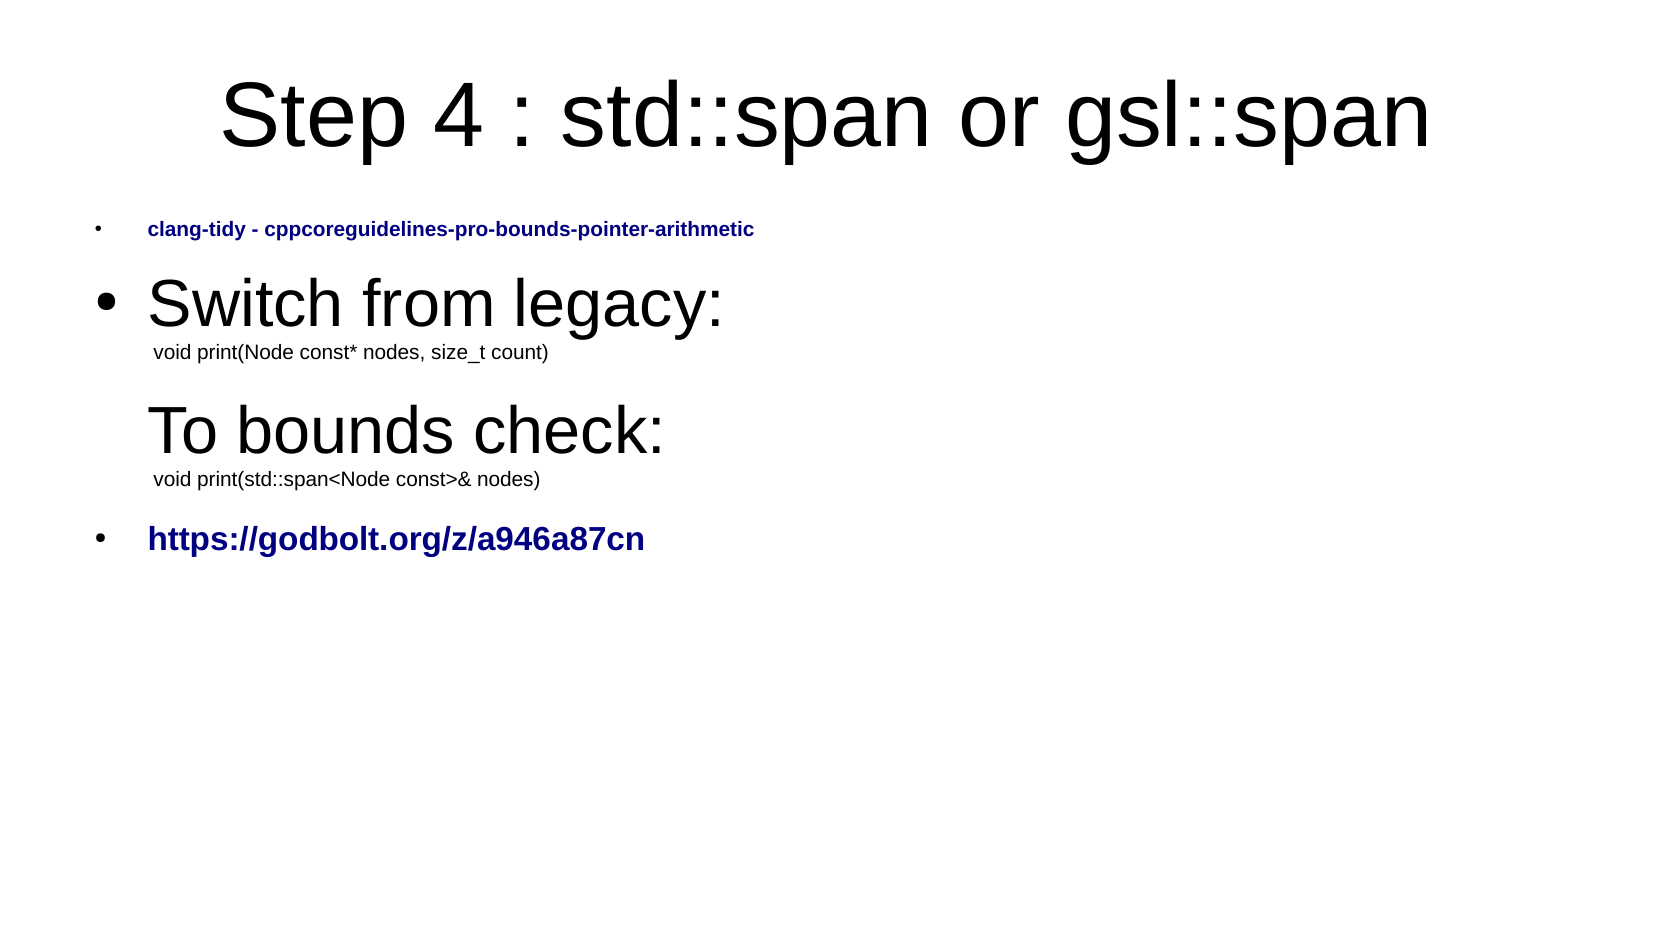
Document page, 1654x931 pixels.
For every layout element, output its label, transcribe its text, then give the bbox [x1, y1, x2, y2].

list clang-tidy - cppcoreguidelines-pro-bounds-pointer-arithmetic Switch from legacy: void print(Node const* nodes, size_t count) To bounds check: void print(std::span<Node const>& nodes) https://godbolt.org/z/a946a87cn [76, 217, 1565, 758]
title Step 4 : std::span or gsl::span [82, 37, 1571, 193]
